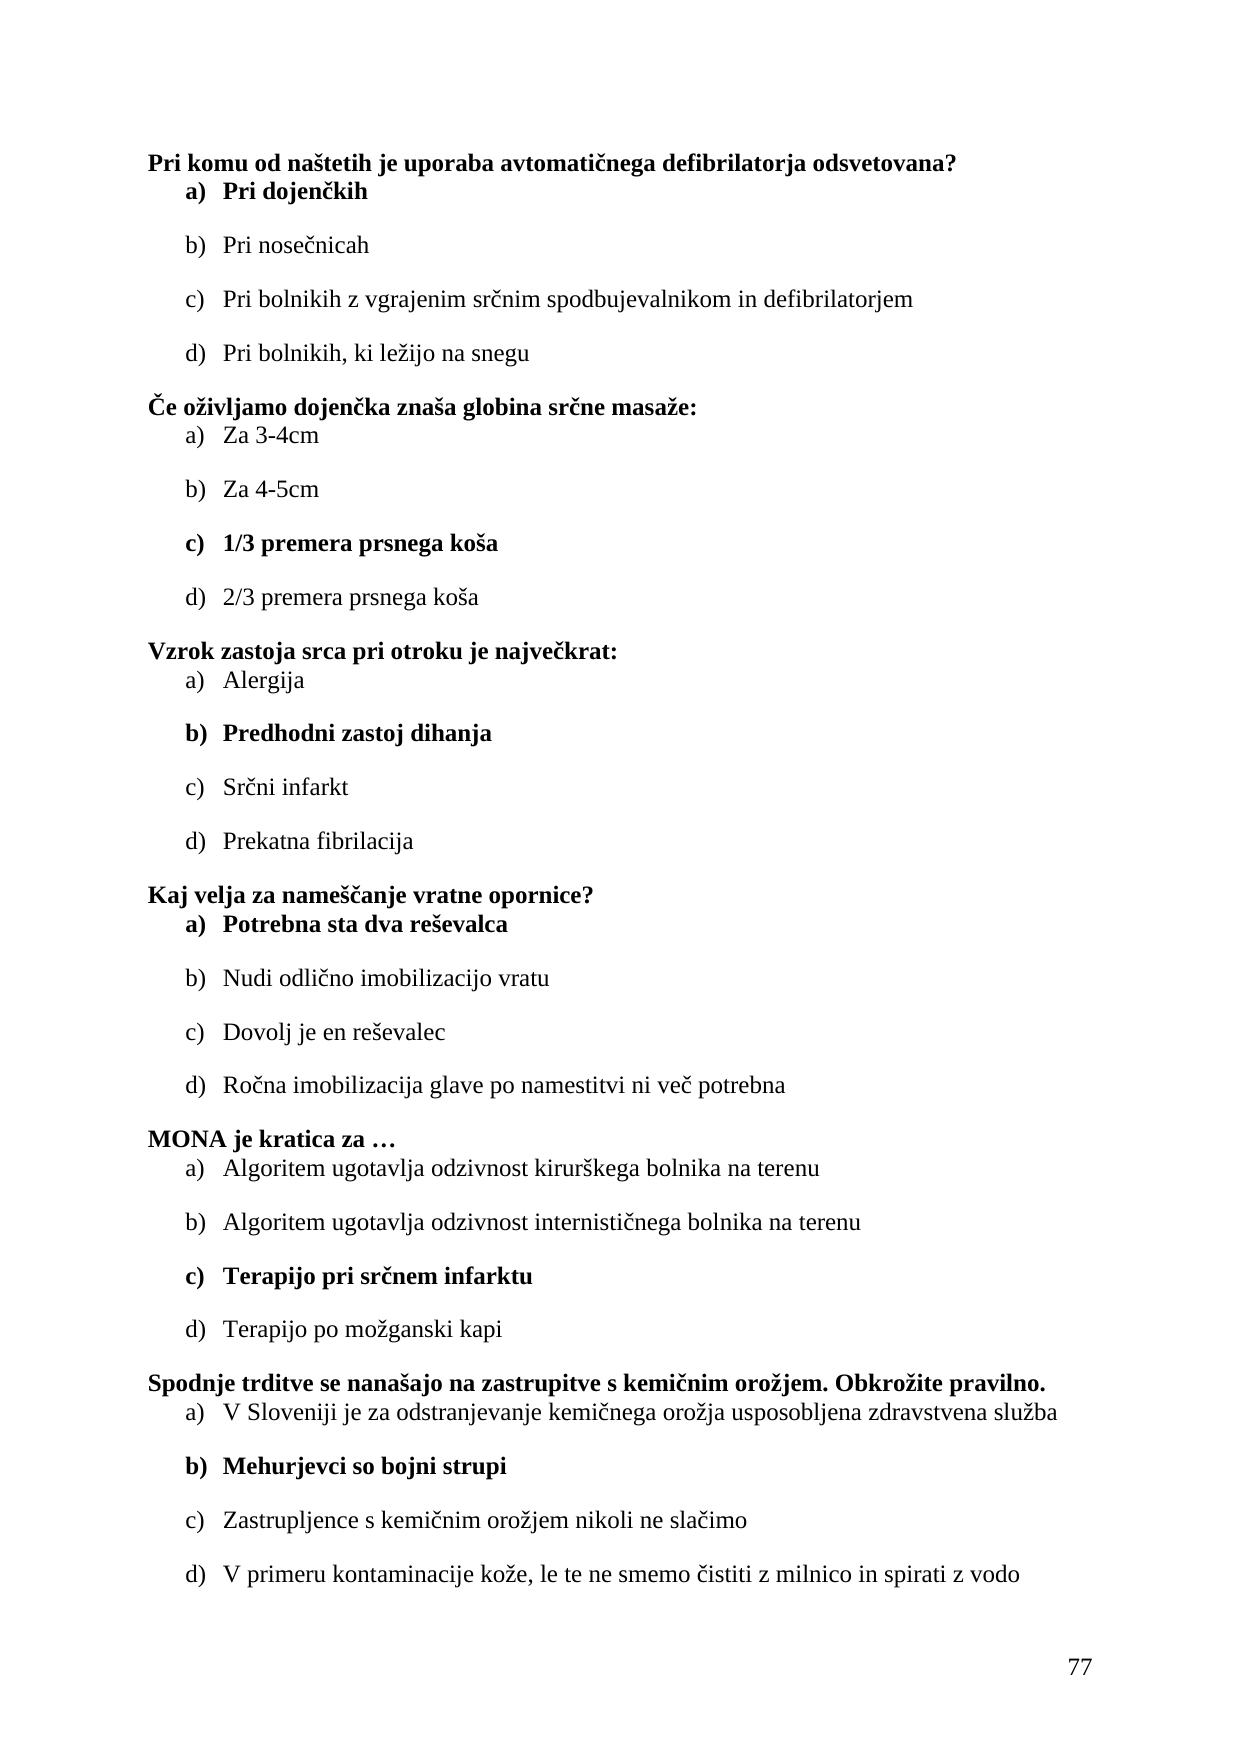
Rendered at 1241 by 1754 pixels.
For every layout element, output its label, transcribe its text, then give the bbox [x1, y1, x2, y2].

list Srčni infarkt [185, 772, 1093, 801]
text Pri komu od naštetih je uporaba avtomatičnega defibrilatorja odsvetovana? [148, 148, 1093, 176]
list Algoritem ugotavlja odzivnost internističnega bolnika na terenu [185, 1207, 1093, 1236]
list Pri dojenčkih [185, 176, 1093, 205]
list Algoritem ugotavlja odzivnost kirurškega bolnika na terenu [185, 1153, 1093, 1182]
list Prekatna fibrilacija [185, 826, 1093, 855]
list Pri bolnikih, ki ležijo na snegu [185, 338, 1093, 367]
list Zastrupljence s kemičnim orožjem nikoli ne slačimo [185, 1505, 1093, 1534]
list Terapijo pri srčnem infarktu [185, 1261, 1093, 1289]
list Predhodni zastoj dihanja [185, 718, 1093, 747]
list 1/3 premera prsnega koša [185, 528, 1093, 557]
list Terapijo po možganski kapi [185, 1314, 1093, 1343]
list Ročna imobilizacija glave po namestitvi ni več potrebna [185, 1070, 1093, 1099]
list Potrebna sta dva reševalca [185, 909, 1093, 938]
list Pri nosečnicah [185, 230, 1093, 259]
text Vzrok zastoja srca pri otroku je največkrat: [148, 636, 1093, 665]
list Za 4-5cm [185, 474, 1093, 503]
text Če oživljamo dojenčka znaša globina srčne masaže: [148, 392, 1093, 421]
list V Sloveniji je za odstranjevanje kemičnega orožja usposobljena zdravstvena služba [185, 1397, 1093, 1426]
list Pri bolnikih z vgrajenim srčnim spodbujevalnikom in defibrilatorjem [185, 284, 1093, 313]
list V primeru kontaminacije kože, le te ne smemo čistiti z milnico in spirati z vodo [185, 1559, 1093, 1587]
text Spodnje trditve se nanašajo na zastrupitve s kemičnim orožjem. Obkrožite pravilno. [148, 1368, 1093, 1397]
list Za 3-4cm [185, 421, 1093, 449]
text Kaj velja za nameščanje vratne opornice? [148, 880, 1093, 909]
list Alergija [185, 665, 1093, 693]
text MONA je kratica za … [148, 1124, 1093, 1153]
list Dovolj je en reševalec [185, 1017, 1093, 1045]
list 2/3 premera prsnega koša [185, 582, 1093, 611]
list Nudi odlično imobilizacijo vratu [185, 963, 1093, 991]
list Mehurjevci so bojni strupi [185, 1451, 1093, 1480]
